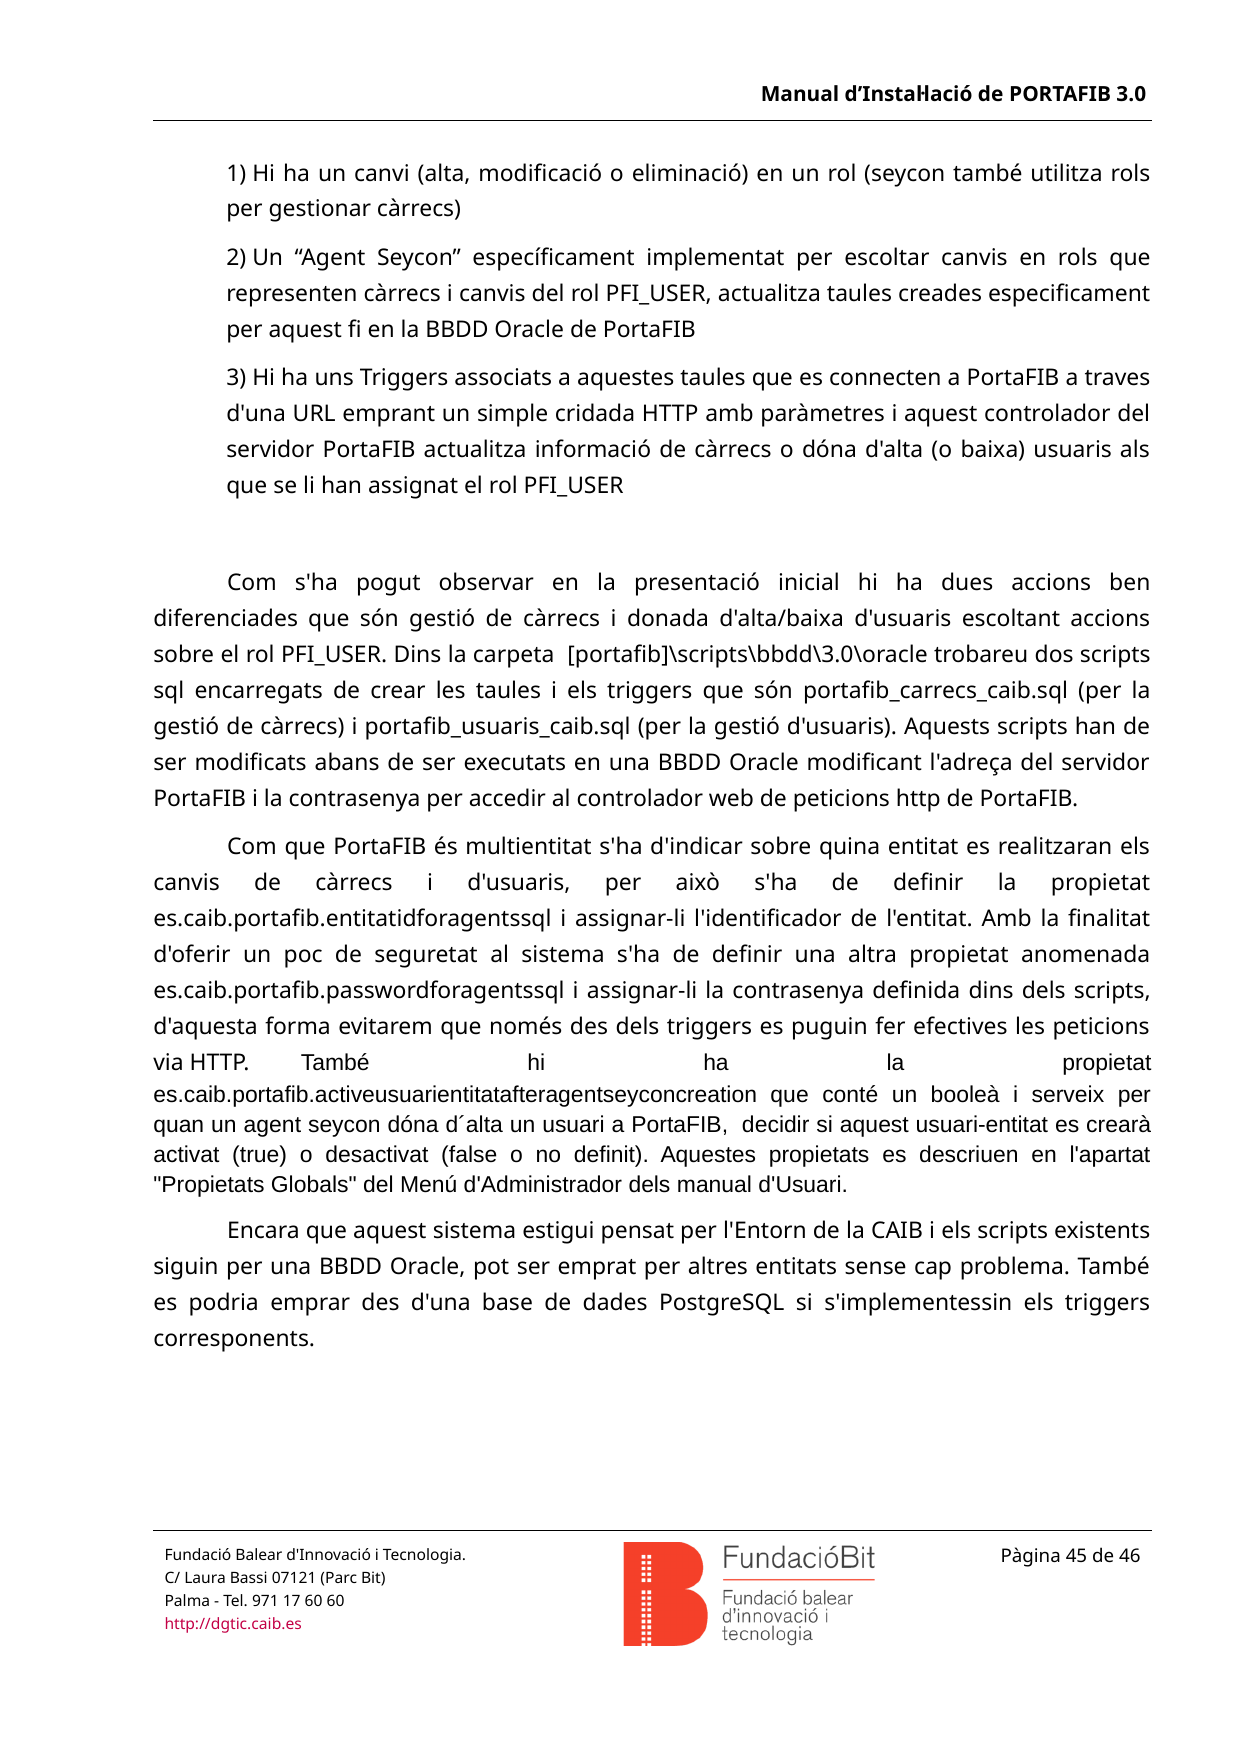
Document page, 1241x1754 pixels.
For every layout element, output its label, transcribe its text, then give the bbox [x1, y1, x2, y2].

text Com que PortaFIB és multientitat s'ha d'indicar sobre quina entitat es realitzaran els canvis de càrrecs i d'usuaris, per això s'ha de definir la propietat es.caib.portafib.entitatidforagentssql i assignar-li l'identificador de l'entitat. Amb la finalitat d'oferir un poc de seguretat al sistema s'ha de definir una altra propietat anomenada es.caib.portafib.passwordforagentssql i assignar-li la contrasenya definida dins dels scripts, d'aquesta forma evitarem que només des dels triggers es puguin fer efectives les peticions via HTTP. També hi ha la propietat es.caib.portafib.activeusuarientitatafteragentseyconcreation que conté un booleà i serveix per quan un agent seycon dóna d´alta un usuari a PortaFIB, decidir si aquest usuari-entitat es crearà activat (true) o desactivat (false o no definit). Aquestes propietats es descriuen en l'apartat "Propietats Globals" del Menú d'Administrador dels manual d'Usuari. [153, 830, 1152, 1198]
list Hi ha un canvi (alta, modificació o eliminació) en un rol (seycon també utilitza rols per gestionar càrrecs) [226, 156, 1152, 224]
list Hi ha uns Triggers associats a aquestes taules que es connecten a PortaFIB a traves d'una URL emprant un simple cridada HTTP amb paràmetres i aquest controlador del servidor PortaFIB actualitza informació de càrrecs o dóna d'alta (o baixa) usuaris als que se li han assignat el rol PFI_USER [226, 361, 1152, 500]
picture [623, 1542, 875, 1646]
list Un “Agent Seycon” específicament implementat per escoltar canvis en rols que representen càrrecs i canvis del rol PFI_USER, actualitza taules creades especificament per aquest fi en la BBDD Oracle de PortaFIB [226, 241, 1152, 344]
text Encara que aquest sistema estigui pensat per l'Entorn de la CAIB i els scripts existents siguin per una BBDD Oracle, pot ser emprat per altres entitats sense cap problema. També es podria emprar des d'una base de dades PostgreSQL si s'implementessin els triggers corresponents. [153, 1214, 1152, 1353]
text Com s'ha pogut observar en la presentació inicial hi ha dues accions ben diferenciades que són gestió de càrrecs i donada d'alta/baixa d'usuaris escoltant accions sobre el rol PFI_USER. Dins la carpeta [portafib]\scripts\bbdd\3.0\oracle trobareu dos scripts sql encarregats de crear les taules i els triggers que són portafib_carrecs_caib.sql (per la gestió de càrrecs) i portafib_usuaris_caib.sql (per la gestió d'usuaris). Aquests scripts han de ser modificats abans de ser executats en una BBDD Oracle modificant l'adreça del servidor PortaFIB i la contrasenya per accedir al controlador web de peticions http de PortaFIB. [153, 566, 1152, 813]
